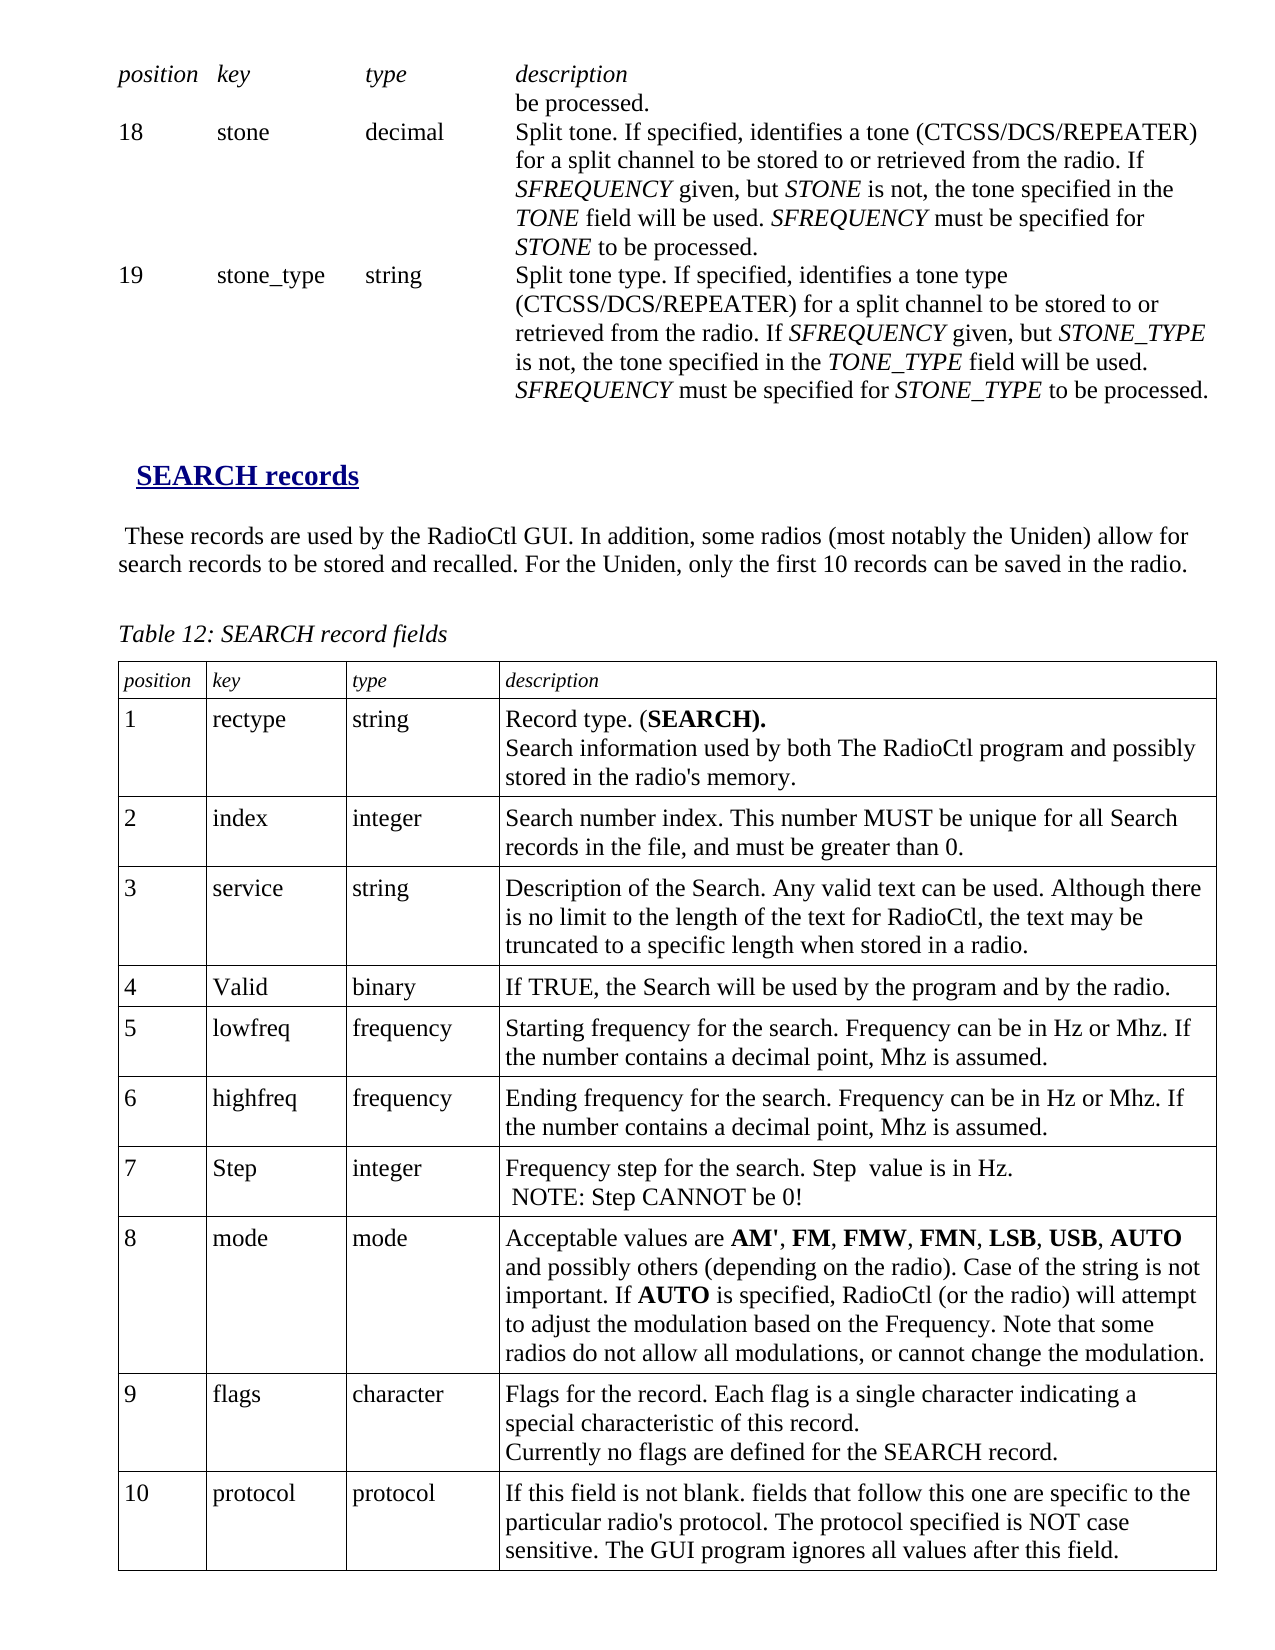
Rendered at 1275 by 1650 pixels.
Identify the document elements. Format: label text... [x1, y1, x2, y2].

table_cell string [347, 867, 499, 965]
table_cell Frequency step for the search. Step value is in Hz. NOTE: Step CANNOT be 0! [500, 1147, 1216, 1216]
table_cell frequency [347, 1077, 499, 1146]
table_header type [365, 59, 515, 88]
table_cell be processed. [515, 88, 1216, 117]
table_cell Search number index. This number MUST be unique for all Search records in the file, and must be greater than 0. [500, 797, 1216, 866]
table_cell decimal [365, 117, 515, 260]
table_cell binary [347, 966, 499, 1006]
table_cell frequency [347, 1007, 499, 1076]
table_cell If this field is not blank. fields that follow this one are specific to the particular radio's protocol. The protocol specified is NOT case sensitive. The GUI program ignores all values after this field. [500, 1472, 1216, 1570]
table_cell integer [347, 797, 499, 866]
text Table 12: SEARCH record fields [118, 619, 1216, 648]
table_cell 9 [119, 1374, 206, 1471]
table_cell 6 [119, 1077, 206, 1146]
table_cell [217, 88, 365, 117]
table_cell string [347, 699, 499, 796]
table_cell index [207, 797, 346, 866]
table_cell Ending frequency for the search. Frequency can be in Hz or Mhz. If the number contains a decimal point, Mhz is assumed. [500, 1077, 1216, 1146]
text These records are used by the RadioCtl GUI. In addition, some radios (most notably the Uniden) allow for search records to be stored and recalled. For the Uniden, only the first 10 records can be saved in the radio. [118, 521, 1216, 578]
table_cell character [347, 1374, 499, 1471]
table_cell highfreq [207, 1077, 346, 1146]
table_cell integer [347, 1147, 499, 1216]
table_cell stone [217, 117, 365, 260]
table_cell protocol [207, 1472, 346, 1570]
table_header key [207, 662, 346, 697]
table_cell Step [207, 1147, 346, 1216]
table_cell Acceptable values are AM', FM, FMW, FMN, LSB, USB, AUTO and possibly others (depending on the radio). Case of the string is not important. If AUTO is specified, RadioCtl (or the radio) will attempt to adjust the modulation based on the Frequency. Note that some radios do not allow all modulations, or cannot change the modulation. [500, 1217, 1216, 1372]
table_cell protocol [347, 1472, 499, 1570]
table_cell [118, 88, 217, 117]
table_cell Description of the Search. Any valid text can be used. Although there is no limit to the length of the text for RadioCtl, the text may be truncated to a specific length when stored in a radio. [500, 867, 1216, 965]
table_cell lowfreq [207, 1007, 346, 1076]
table_cell Flags for the record. Each flag is a single character indicating a special characteristic of this record. Currently no flags are defined for the SEARCH record. [500, 1374, 1216, 1471]
table_cell string [365, 260, 515, 404]
table_cell 18 [118, 117, 217, 260]
table_cell Split tone type. If specified, identifies a tone type (CTCSS/DCS/REPEATER) for a split channel to be stored to or retrieved from the radio. If SFREQUENCY given, but STONE_TYPE is not, the tone specified in the TONE_TYPE field will be used. SFREQUENCY must be specified for STONE_TYPE to be processed. [515, 260, 1216, 404]
table_cell 3 [119, 867, 206, 965]
table_cell stone_type [217, 260, 365, 404]
table_header description [515, 59, 1216, 88]
table_cell 10 [119, 1472, 206, 1570]
table_cell 19 [118, 260, 217, 404]
table_header type [347, 662, 499, 697]
table_cell flags [207, 1374, 346, 1471]
table_cell Split tone. If specified, identifies a tone (CTCSS/DCS/REPEATER) for a split channel to be stored to or retrieved from the radio. If SFREQUENCY given, but STONE is not, the tone specified in the TONE field will be used. SFREQUENCY must be specified for STONE to be processed. [515, 117, 1216, 260]
table_cell Starting frequency for the search. Frequency can be in Hz or Mhz. If the number contains a decimal point, Mhz is assumed. [500, 1007, 1216, 1076]
subtitle SEARCH records [136, 458, 1216, 491]
table_cell [365, 88, 515, 117]
table_cell mode [207, 1217, 346, 1372]
table_cell If TRUE, the Search will be used by the program and by the radio. [500, 966, 1216, 1006]
table_cell 2 [119, 797, 206, 866]
table_cell 8 [119, 1217, 206, 1372]
table_cell 4 [119, 966, 206, 1006]
table_header position [119, 662, 206, 697]
table_cell Record type. (SEARCH). Search information used by both The RadioCtl program and possibly stored in the radio's memory. [500, 699, 1216, 796]
table_cell 7 [119, 1147, 206, 1216]
table_cell 5 [119, 1007, 206, 1076]
table_header key [217, 59, 365, 88]
table_cell 1 [119, 699, 206, 796]
table_cell service [207, 867, 346, 965]
table_cell rectype [207, 699, 346, 796]
table_header position [118, 59, 217, 88]
table_header description [500, 662, 1216, 697]
table_cell Valid [207, 966, 346, 1006]
table_cell mode [347, 1217, 499, 1372]
